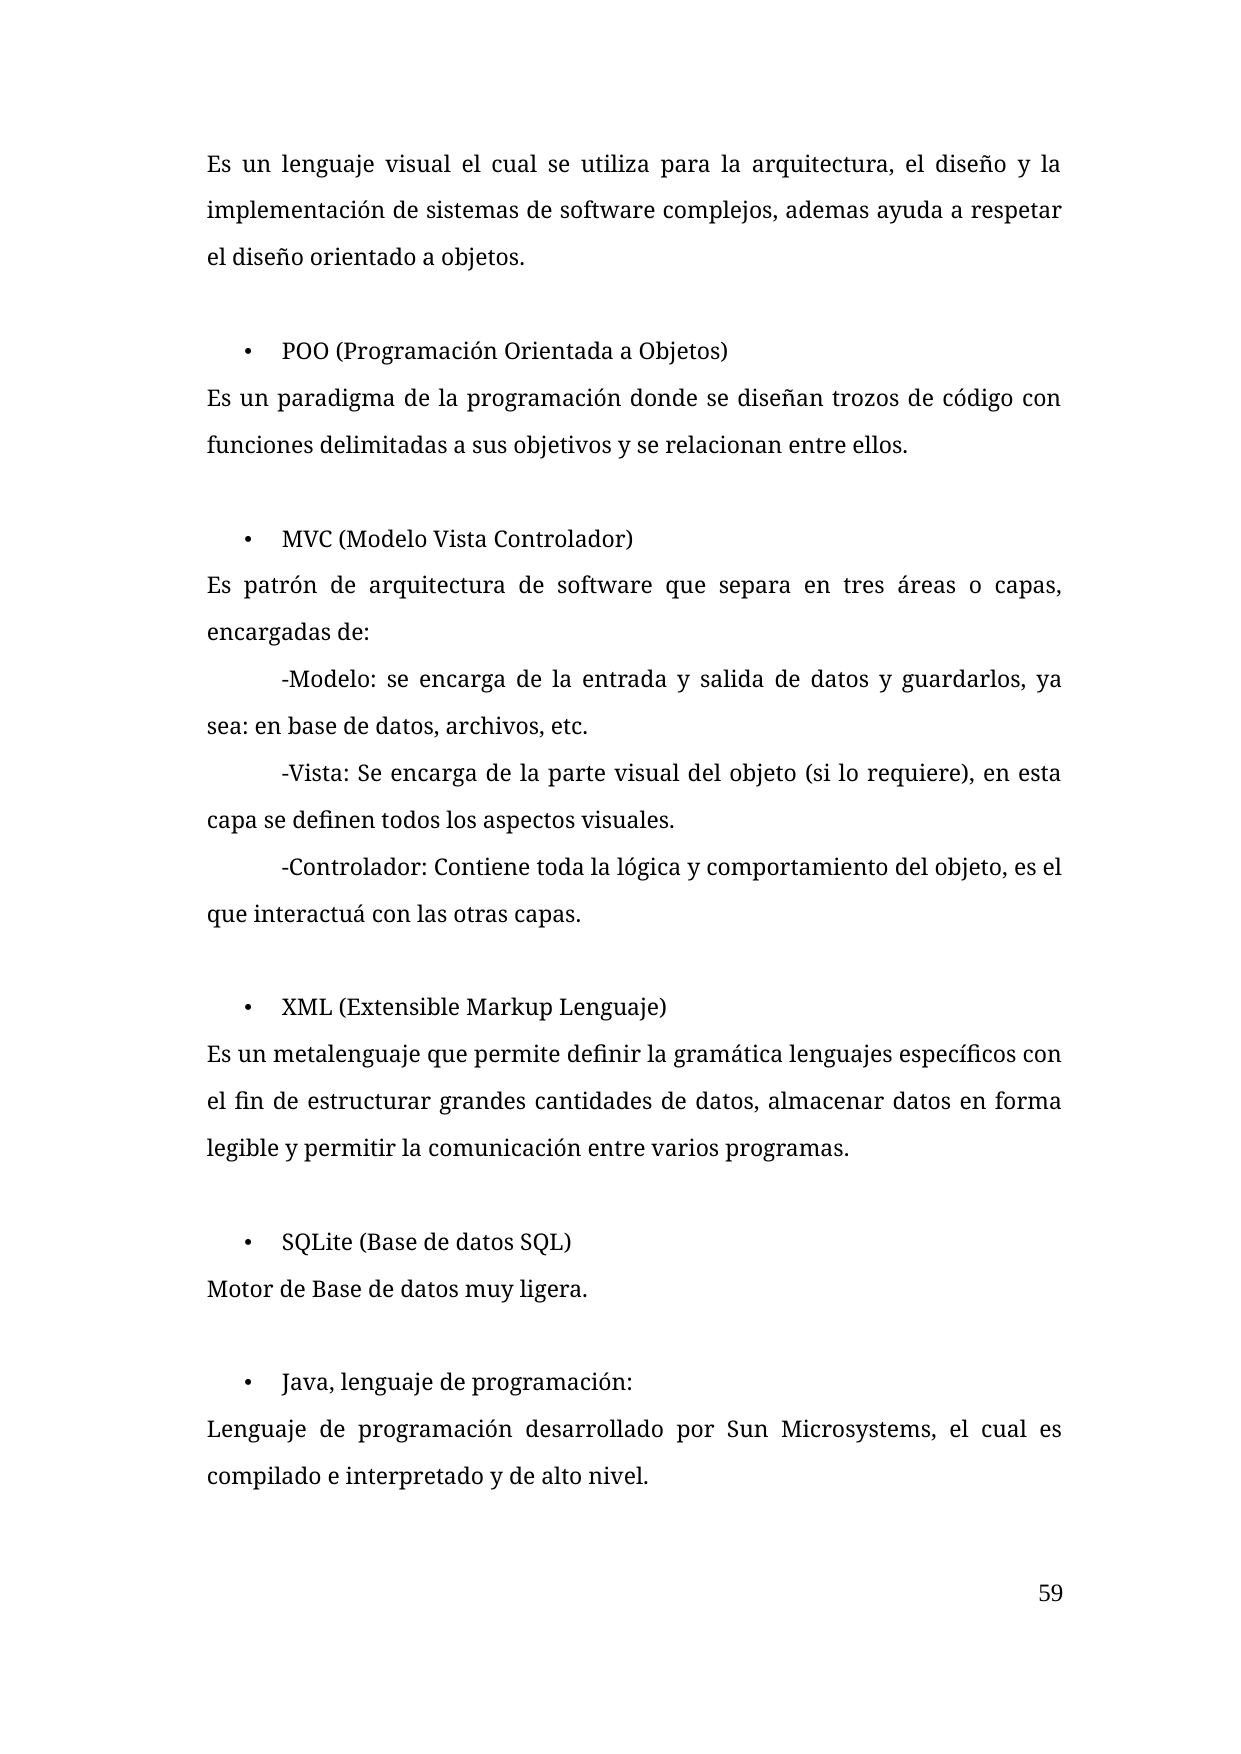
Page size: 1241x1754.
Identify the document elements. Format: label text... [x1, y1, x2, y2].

text -Modelo: se encarga de la entrada y salida de datos y guardarlos, ya sea: en base de datos, archivos, etc. [207, 663, 1063, 741]
list Java, lenguaje de programación: [244, 1366, 1063, 1398]
text -Vista: Se encarga de la parte visual del objeto (si lo requiere), en esta capa se definen todos los aspectos visuales. [207, 757, 1063, 835]
text Es un paradigma de la programación donde se diseñan trozos de código con funciones delimitadas a sus objetivos y se relacionan entre ellos. [207, 382, 1063, 460]
text Es un lenguaje visual el cual se utiliza para la arquitectura, el diseño y la implementación de sistemas de software complejos, ademas ayuda a respetar el diseño orientado a objetos. [207, 148, 1063, 273]
text -Controlador: Contiene toda la lógica y comportamiento del objeto, es el que interactuá con las otras capas. [207, 851, 1063, 929]
list POO (Programación Orientada a Objetos) [244, 335, 1063, 366]
text Es patrón de arquitectura de software que separa en tres áreas o capas, encargadas de: [207, 569, 1063, 648]
list MVC (Modelo Vista Controlador) [244, 523, 1063, 554]
text Motor de Base de datos muy ligera. [207, 1273, 1063, 1304]
list XML (Extensible Markup Lenguaje) [244, 991, 1063, 1023]
text Lenguaje de programación desarrollado por Sun Microsystems, el cual es compilado e interpretado y de alto nivel. [207, 1413, 1063, 1491]
list SQLite (Base de datos SQL) [244, 1226, 1063, 1257]
text Es un metalenguaje que permite definir la gramática lenguajes específicos con el fin de estructurar grandes cantidades de datos, almacenar datos en forma legible y permitir la comunicación entre varios programas. [207, 1038, 1063, 1163]
